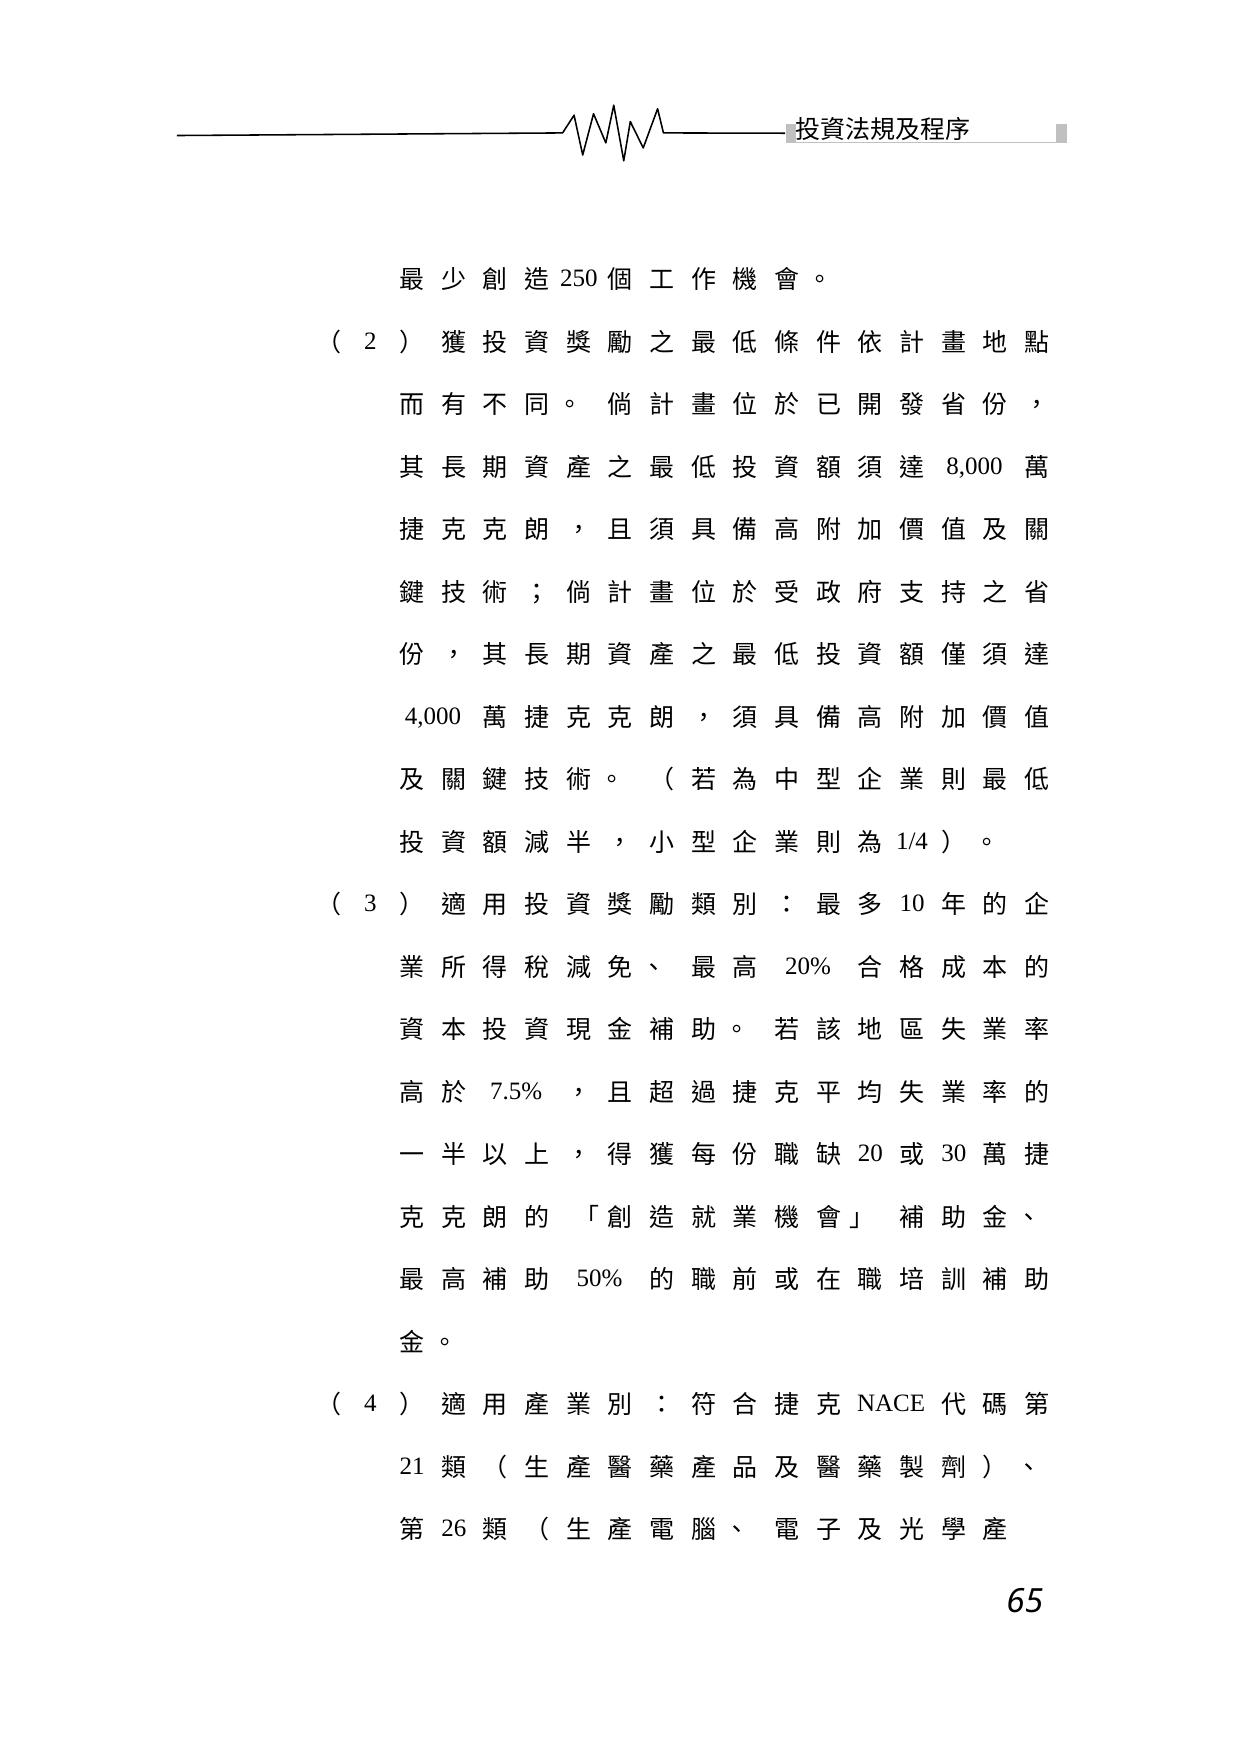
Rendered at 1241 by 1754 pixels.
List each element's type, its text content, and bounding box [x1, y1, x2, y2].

text 最少創造250個工作機會。 [306, 236, 1058, 299]
text （3）適用投資獎勵類別：最多10年的企業所得稅減免、最高20%合格成本的資本投資現金補助。若該地區失業率高於7.5%，且超過捷克平均失業率的一半以上，得獲每份職缺20或30萬捷克克朗的「創造就業機會」補助金、最高補助50%的職前或在職培訓補助金。 [306, 861, 1058, 1361]
text （4）適用產業別：符合捷克NACE代碼第21類（生產醫藥產品及醫藥製劑）、第26類（生產電腦、電子及光學產 [306, 1361, 1058, 1549]
text （2）獲投資獎勵之最低條件依計畫地點而有不同。倘計畫位於已開發省份，其長期資產之最低投資額須達8,000萬捷克克朗，且須具備高附加價值及關鍵技術；倘計畫位於受政府支持之省份，其長期資產之最低投資額僅須達4,000萬捷克克朗，須具備高附加價值及關鍵技術。（若為中型企業則最低投資額減半，小型企業則為1/4）。 [306, 299, 1058, 861]
